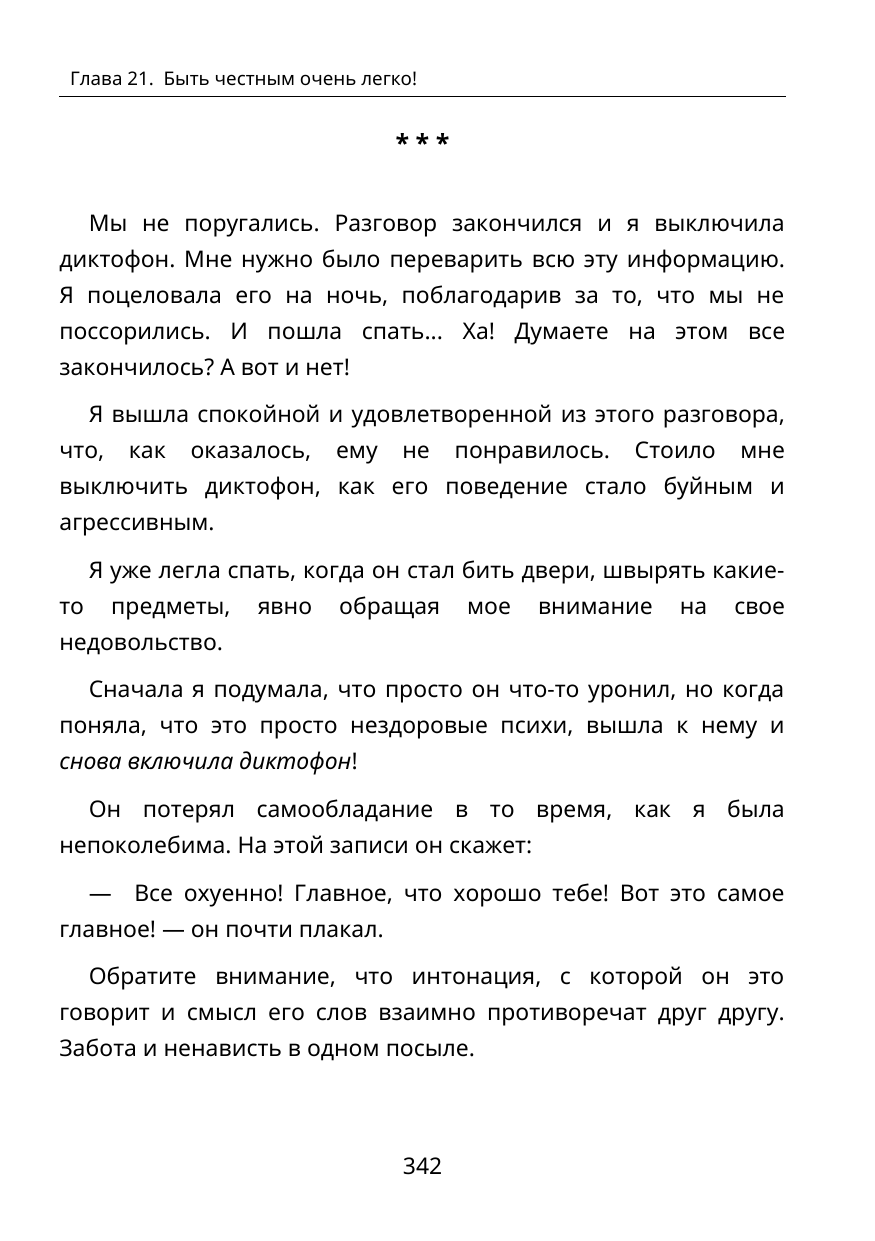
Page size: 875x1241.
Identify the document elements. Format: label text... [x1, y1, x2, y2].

subtitle * * * [59, 126, 786, 160]
text Он потерял самообладание в то время, как я была непоколебима. На этой записи он скажет: [59, 793, 786, 860]
text Сначала я подумала, что просто он что-то уронил, но когда поняла, что это просто нездоровые психи, вышла к нему и снова включила диктофон! [59, 673, 786, 777]
list Все охуенно! Главное, что хорошо тебе! Вот это самое главное! — он почти плакал. [59, 877, 786, 944]
text Обратите внимание, что интонация, с которой он это говорит и смысл его слов взаимно противоречат друг другу. Забота и ненависть в одном посыле. [59, 960, 786, 1063]
text Я вышла спокойной и удовлетворенной из этого разговора, что, как оказалось, ему не понравилось. Стоило мне выключить диктофон, как его поведение стало буйным и агрессивным. [59, 398, 786, 537]
text Мы не поругались. Разговор закончился и я выключила диктофон. Мне нужно было переварить всю эту информацию. Я поцеловала его на ночь, поблагодарив за то, что мы не поссорились. И пошла спать... Ха! Думаете на этом все закончилось? А вот и нет! [59, 207, 786, 382]
text Я уже легла спать, когда он стал бить двери, швырять какие-то предметы, явно обращая мое внимание на свое недовольство. [59, 554, 786, 657]
